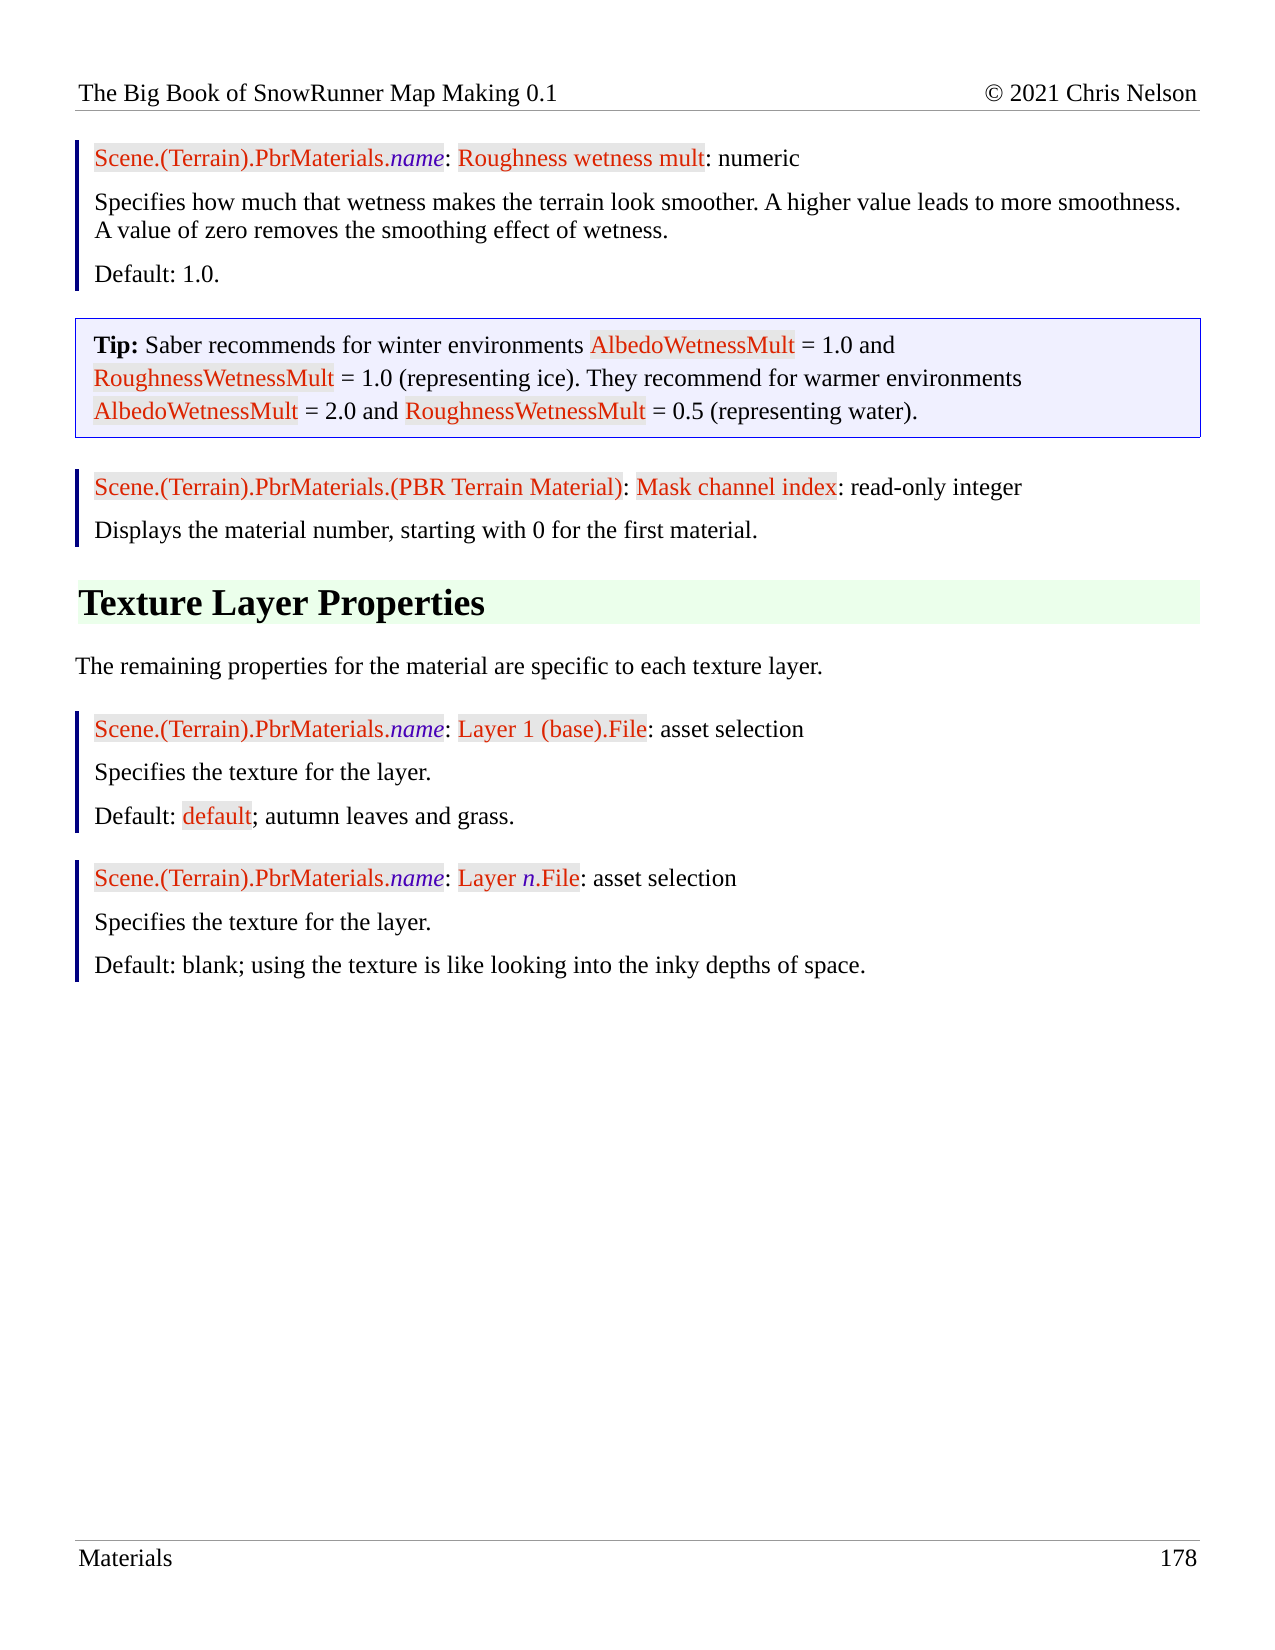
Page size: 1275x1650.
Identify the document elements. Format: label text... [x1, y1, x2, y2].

text Default: blank; using the texture is like looking into the inky depths of space. [79, 947, 1200, 982]
text Scene.(Terrain).PbrMaterials.name: Layer 1 (base).File: asset selection [79, 711, 1200, 742]
text Displays the material number, starting with 0 for the first material. [79, 512, 1200, 547]
list Saber recommends for winter environments AlbedoWetnessMult = 1.0 and RoughnessWetnessMult = 1.0 (representing ice). They recommend for warmer environments AlbedoWetnessMult = 2.0 and RoughnessWetnessMult = 0.5 (representing water). [76, 319, 1200, 437]
text Specifies the texture for the layer. [79, 904, 1200, 936]
text Scene.(Terrain).PbrMaterials.(PBR Terrain Material): Mask channel index: read-only integer [75, 468, 1200, 500]
text Default: 1.0. [79, 256, 1200, 291]
text Specifies the texture for the layer. [79, 754, 1200, 786]
subtitle Texture Layer Properties [78, 580, 1200, 624]
text Scene.(Terrain).PbrMaterials.name: Layer n.File: asset selection [79, 860, 1200, 892]
text Specifies how much that wetness makes the terrain look smoother. A higher value leads to more smoothness. A value of zero removes the smoothing effect of wetness. [79, 184, 1200, 244]
text The remaining properties for the material are specific to each texture layer. [75, 651, 1200, 679]
text Scene.(Terrain).PbrMaterials.name: Roughness wetness mult: numeric [79, 140, 1200, 172]
text Default: default; autumn leaves and grass. [79, 798, 1200, 833]
